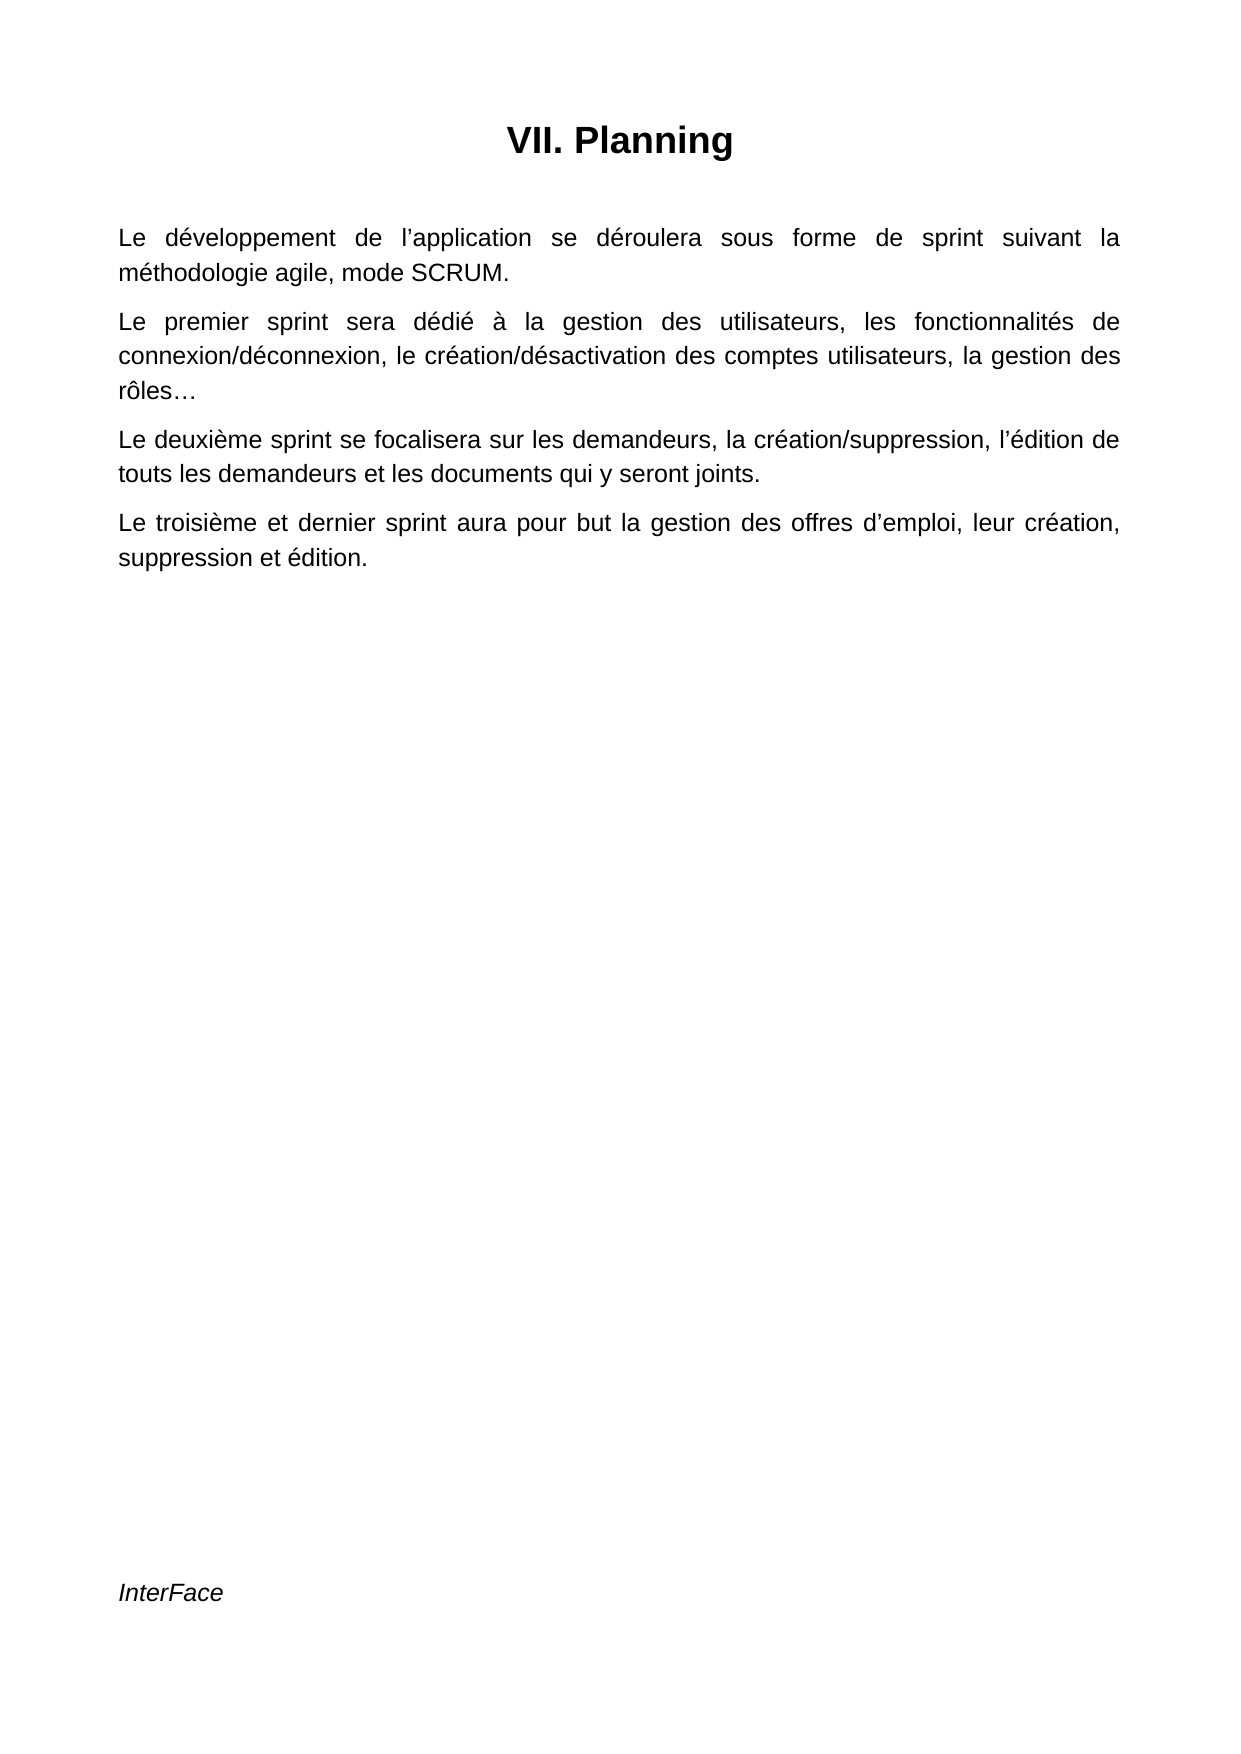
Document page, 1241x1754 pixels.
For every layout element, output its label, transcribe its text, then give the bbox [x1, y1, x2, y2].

text Le développement de l’application se déroulera sous forme de sprint suivant la méthodologie agile, mode SCRUM. [118, 223, 1122, 287]
subtitle VII. Planning [118, 118, 1122, 162]
text Le premier sprint sera dédié à la gestion des utilisateurs, les fonctionnalités de connexion/déconnexion, le création/désactivation des comptes utilisateurs, la gestion des rôles… [118, 307, 1122, 404]
text Le deuxième sprint se focalisera sur les demandeurs, la création/suppression, l’édition de touts les demandeurs et les documents qui y seront joints. [118, 425, 1122, 488]
text Le troisième et dernier sprint aura pour but la gestion des offres d’emploi, leur création, suppression et édition. [118, 508, 1122, 572]
